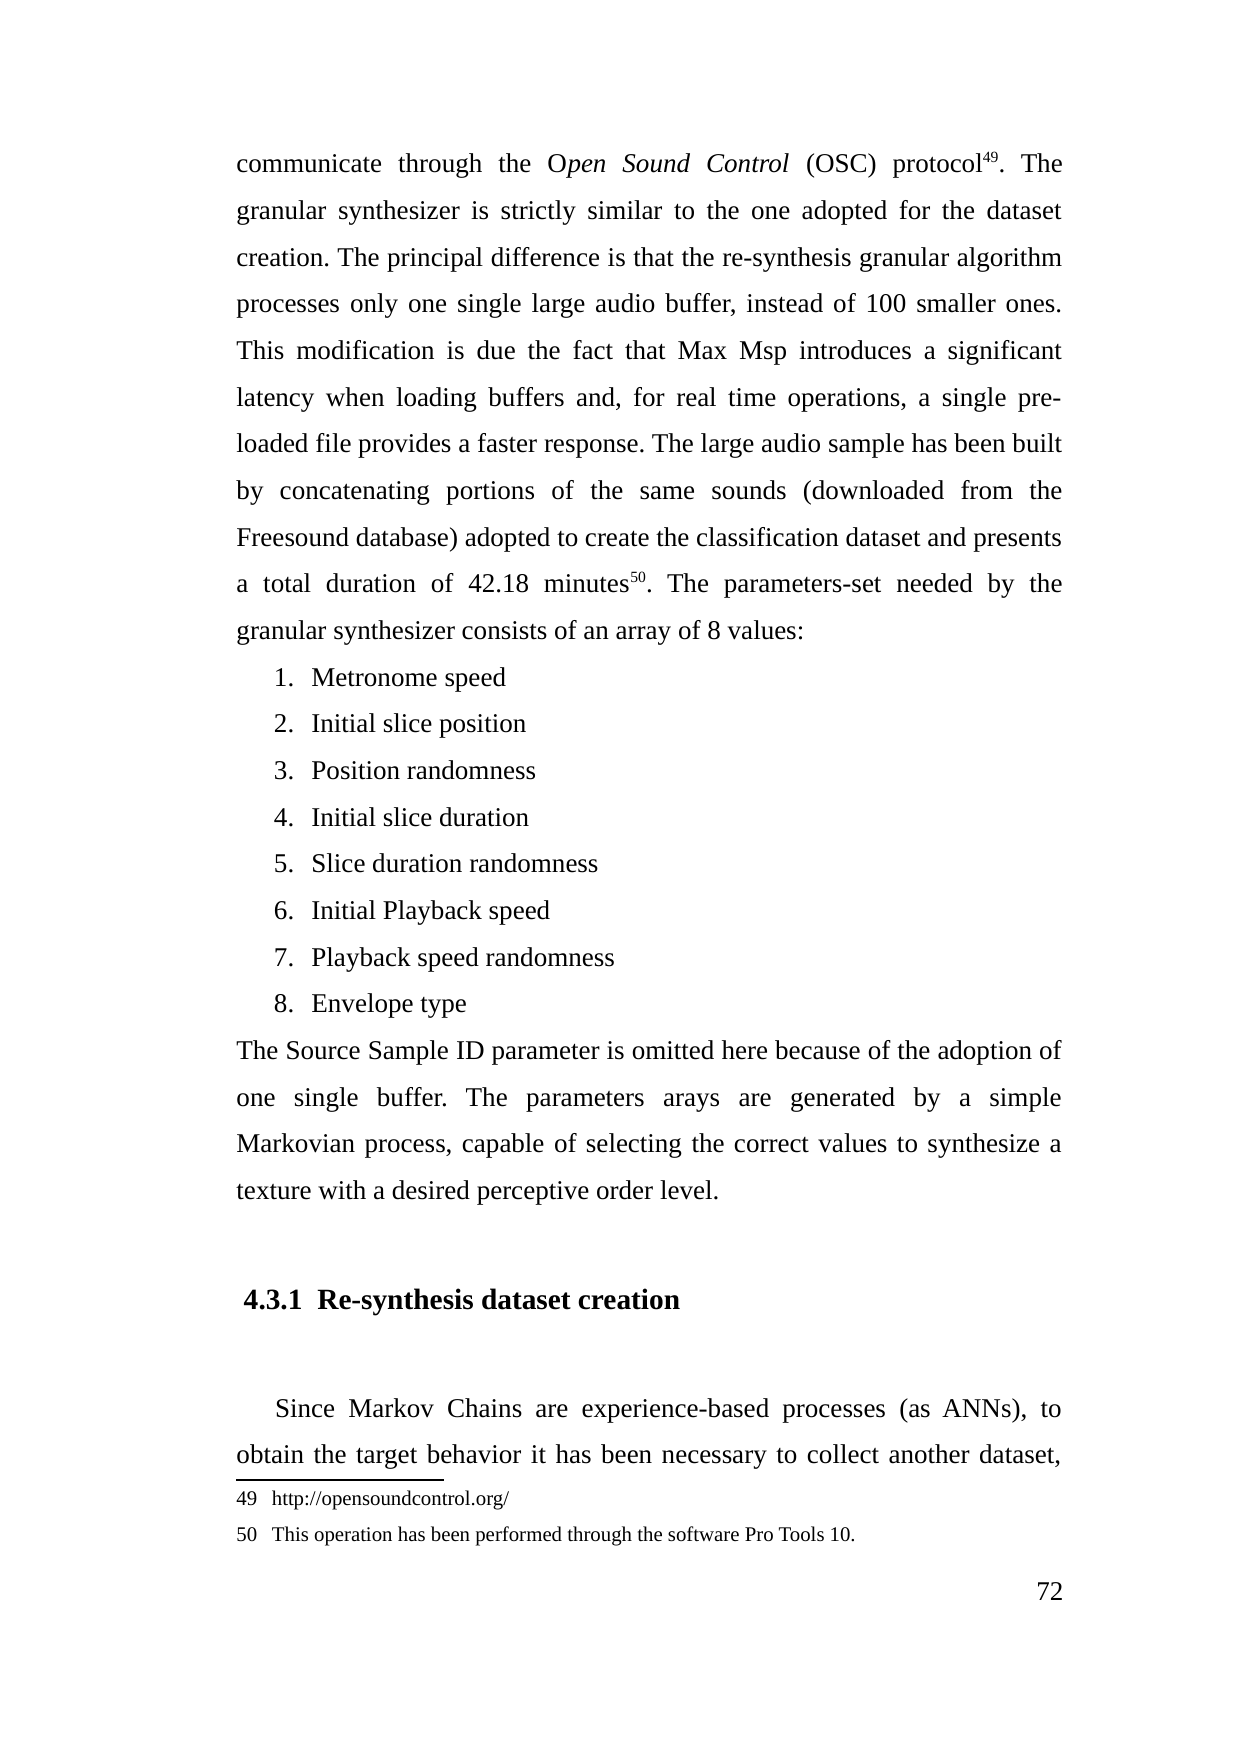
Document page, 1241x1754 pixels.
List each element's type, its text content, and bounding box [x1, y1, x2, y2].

subtitle Re-synthesis dataset creation [236, 1282, 1063, 1316]
list Slice duration randomness [274, 848, 1063, 879]
text Since Markov Chains are experience-based processes (as ANNs), to obtain the target behavior it has been necessary to collect another dataset, [236, 1392, 1063, 1470]
text communicate through the Open Sound Control (OSC) protocol. The granular synthesizer is strictly similar to the one adopted for the dataset creation. The principal difference is that the re-synthesis granular algorithm processes only one single large audio buffer, instead of 100 smaller ones. This modification is due the fact that Max Msp introduces a significant latency when loading buffers and, for real time operations, a single pre-loaded file provides a faster response. The large audio sample has been built by concatenating portions of the same sounds (downloaded from the Freesound database) adopted to create the classification dataset and presents a total duration of 42.18 minutes. The parameters-set needed by the granular synthesizer consists of an array of 8 values: [236, 148, 1063, 645]
list Metronome speed [274, 661, 1063, 692]
text This operation has been performed through the software Pro Tools 10. [236, 1522, 1063, 1546]
list Playback speed randomness [274, 941, 1063, 972]
list Envelope type [274, 988, 1063, 1019]
list Initial Playback speed [274, 894, 1063, 925]
list Initial slice duration [274, 801, 1063, 832]
list Position randomness [274, 754, 1063, 785]
text The Source Sample ID parameter is omitted here because of the adoption of one single buffer. The parameters arays are generated by a simple Markovian process, capable of selecting the correct values to synthesize a texture with a desired perceptive order level. [236, 1034, 1063, 1205]
text http://opensoundcontrol.org/ [236, 1486, 1063, 1510]
list Initial slice position [274, 708, 1063, 739]
